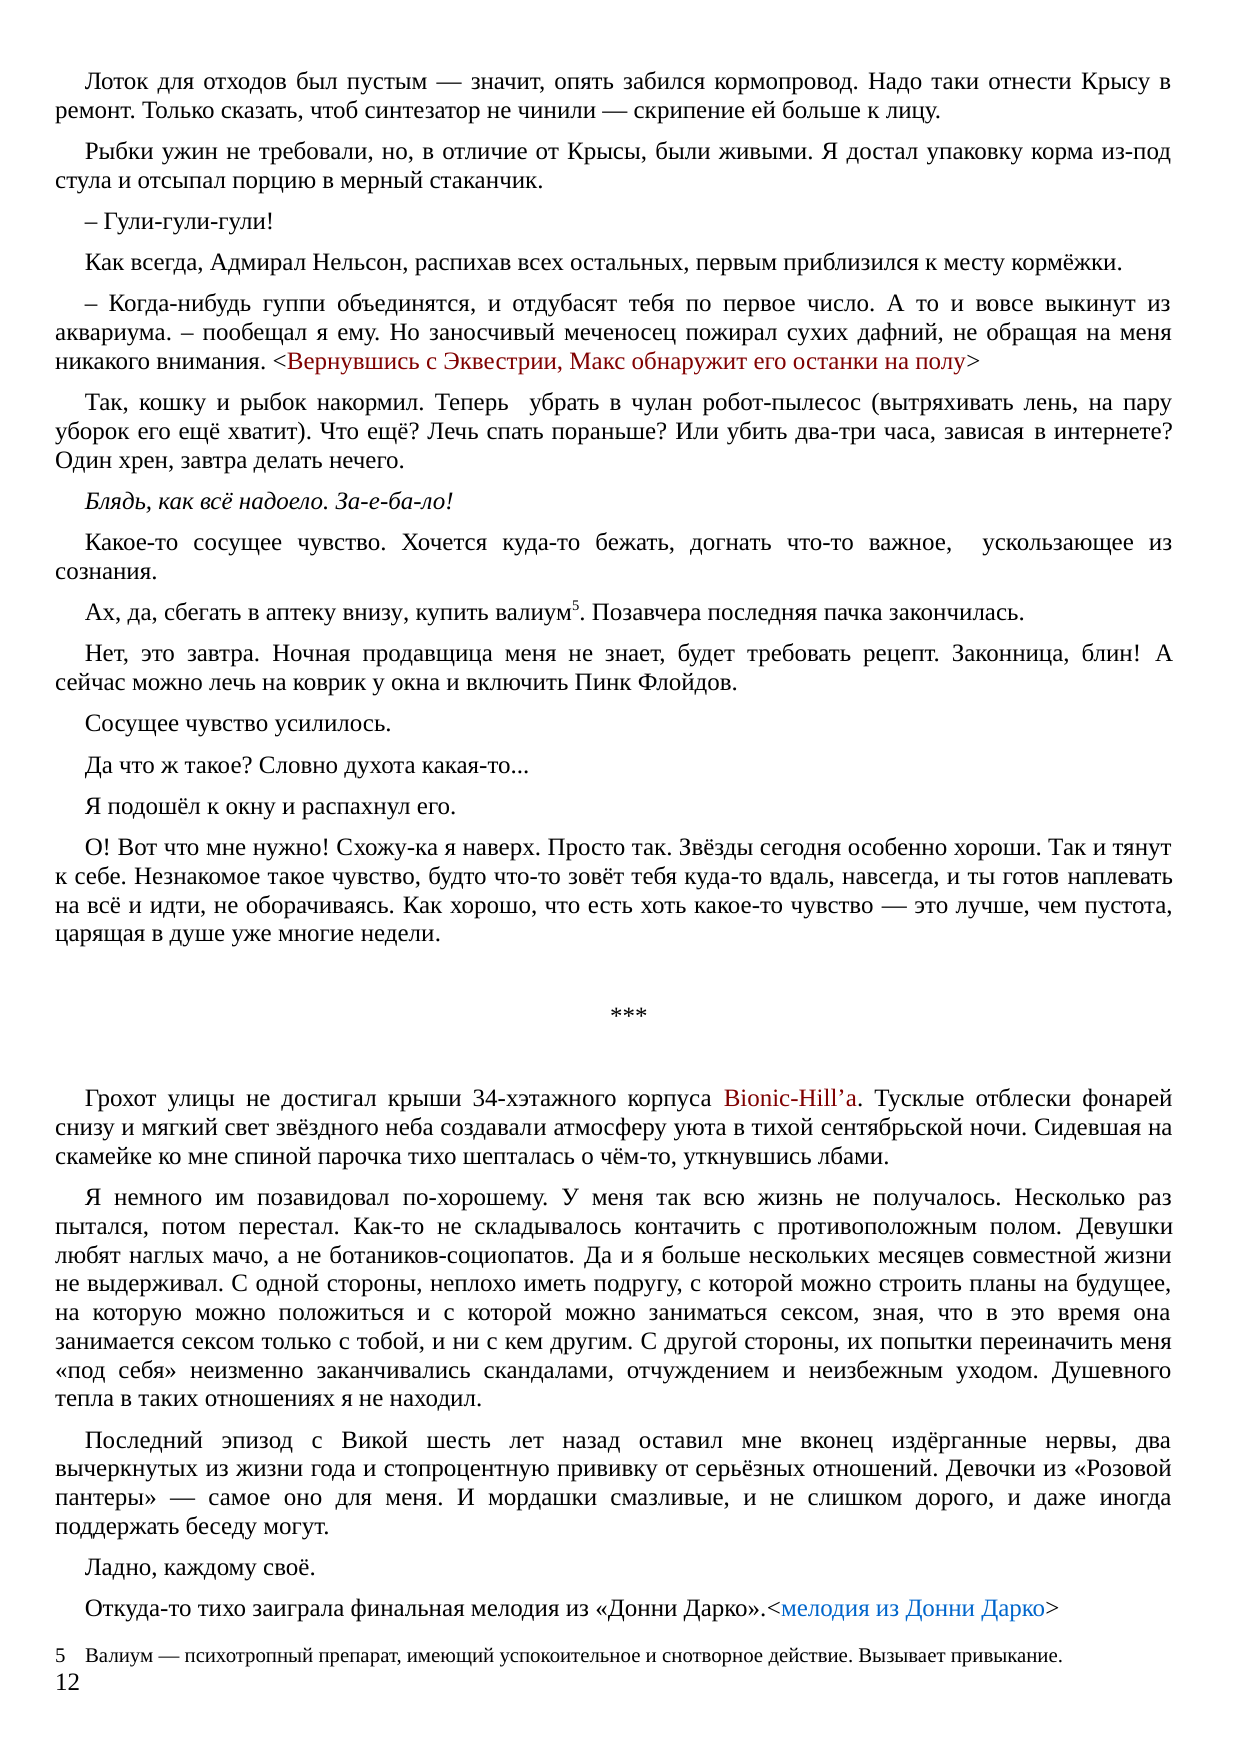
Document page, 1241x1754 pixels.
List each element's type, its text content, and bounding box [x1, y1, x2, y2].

text Откуда-то тихо заиграла финальная мелодия из «Донни Дарко».<мелодия из Донни Дарко> [55, 1593, 1173, 1622]
text Ах, да, сбегать в аптеку внизу, купить валиум. Позавчера последняя пачка закончилась. [55, 597, 1173, 626]
text Рыбки ужин не требовали, но, в отличие от Крысы, были живыми. Я достал упаковку корма из-под стула и отсыпал порцию в мерный стаканчик. [55, 136, 1173, 193]
text Валиум — психотропный препарат, имеющий успокоительное и снотворное действие. Вызывает привыкание. [55, 1642, 1173, 1667]
text Сосущее чувство усилилось. [55, 708, 1173, 737]
text Блядь, как всё надоело. За-е-ба-ло! [55, 486, 1173, 515]
text Так, кошку и рыбок накормил. Теперь убрать в чулан робот-пылесос (вытряхивать лень, на пару уборок его ещё хватит). Что ещё? Лечь спать пораньше? Или убить два-три часа, зависая в интернете? Один хрен, завтра делать нечего. [55, 387, 1173, 473]
text – Гули-гули-гули! [55, 206, 1173, 235]
text Лоток для отходов был пустым — значит, опять забился кормопровод. Надо таки отнести Крысу в ремонт. Только сказать, чтоб синтезатор не чинили — скрипение ей больше к лицу. [55, 66, 1173, 123]
text – Когда-нибудь гуппи объединятся, и отдубасят тебя по первое число. А то и вовсе выкинут из аквариума. – пообещал я ему. Но заносчивый меченосец пожирал сухих дафний, не обращая на меня никакого внимания. <Вернувшись с Эквестрии, Макс обнаружит его останки на полу> [55, 288, 1173, 375]
text Какое-то сосущее чувство. Хочется куда-то бежать, догнать что-то важное, ускользающее из сознания. [55, 527, 1173, 585]
text Нет, это завтра. Ночная продавщица меня не знает, будет требовать рецепт. Законница, блин! А сейчас можно лечь на коврик у окна и включить Пинк Флойдов. [55, 638, 1173, 696]
text Я немного им позавидовал по-хорошему. У меня так всю жизнь не получалось. Несколько раз пытался, потом перестал. Как-то не складывалось контачить с противоположным полом. Девушки любят наглых мачо, а не ботаников-социопатов. Да и я больше нескольких месяцев совместной жизни не выдерживал. С одной стороны, неплохо иметь подругу, с которой можно строить планы на будущее, на которую можно положиться и с которой можно заниматься сексом, зная, что в это время она занимается сексом только с тобой, и ни с кем другим. С другой стороны, их попытки переиначить меня «под себя» неизменно заканчивались скандалами, отчуждением и неизбежным уходом. Душевного тепла в таких отношениях я не находил. [55, 1182, 1173, 1412]
text О! Вот что мне нужно! Схожу-ка я наверх. Просто так. Звёзды сегодня особенно хороши. Так и тянут к себе. Незнакомое такое чувство, будто что-то зовёт тебя куда-то вдаль, навсегда, и ты готов наплевать на всё и идти, не оборачиваясь. Как хорошо, что есть хоть какое-то чувство — это лучше, чем пустота, царящая в душе уже многие недели. [55, 832, 1173, 947]
text Как всегда, Адмирал Нельсон, распихав всех остальных, первым приблизился к месту кормёжки. [55, 247, 1173, 276]
text Да что ж такое? Словно духота какая-то... [55, 750, 1173, 778]
text Ладно, каждому своё. [55, 1552, 1173, 1581]
text Я подошёл к окну и распахнул его. [55, 791, 1173, 820]
text Грохот улицы не достигал крыши 34-хэтажного корпуса Bionic-Hill’а. Тусклые отблески фонарей снизу и мягкий свет звёздного неба создавали атмосферу уюта в тихой сентябрьской ночи. Сидевшая на скамейке ко мне спиной парочка тихо шепталась о чём-то, уткнувшись лбами. [55, 1083, 1173, 1170]
text Последний эпизод с Викой шесть лет назад оставил мне вконец издёрганные нервы, два вычеркнутых из жизни года и стопроцентную прививку от серьёзных отношений. Девочки из «Розовой пантеры» — самое оно для меня. И мордашки смазливые, и не слишком дорого, и даже иногда поддержать беседу могут. [55, 1425, 1173, 1540]
text *** [55, 1001, 1173, 1030]
